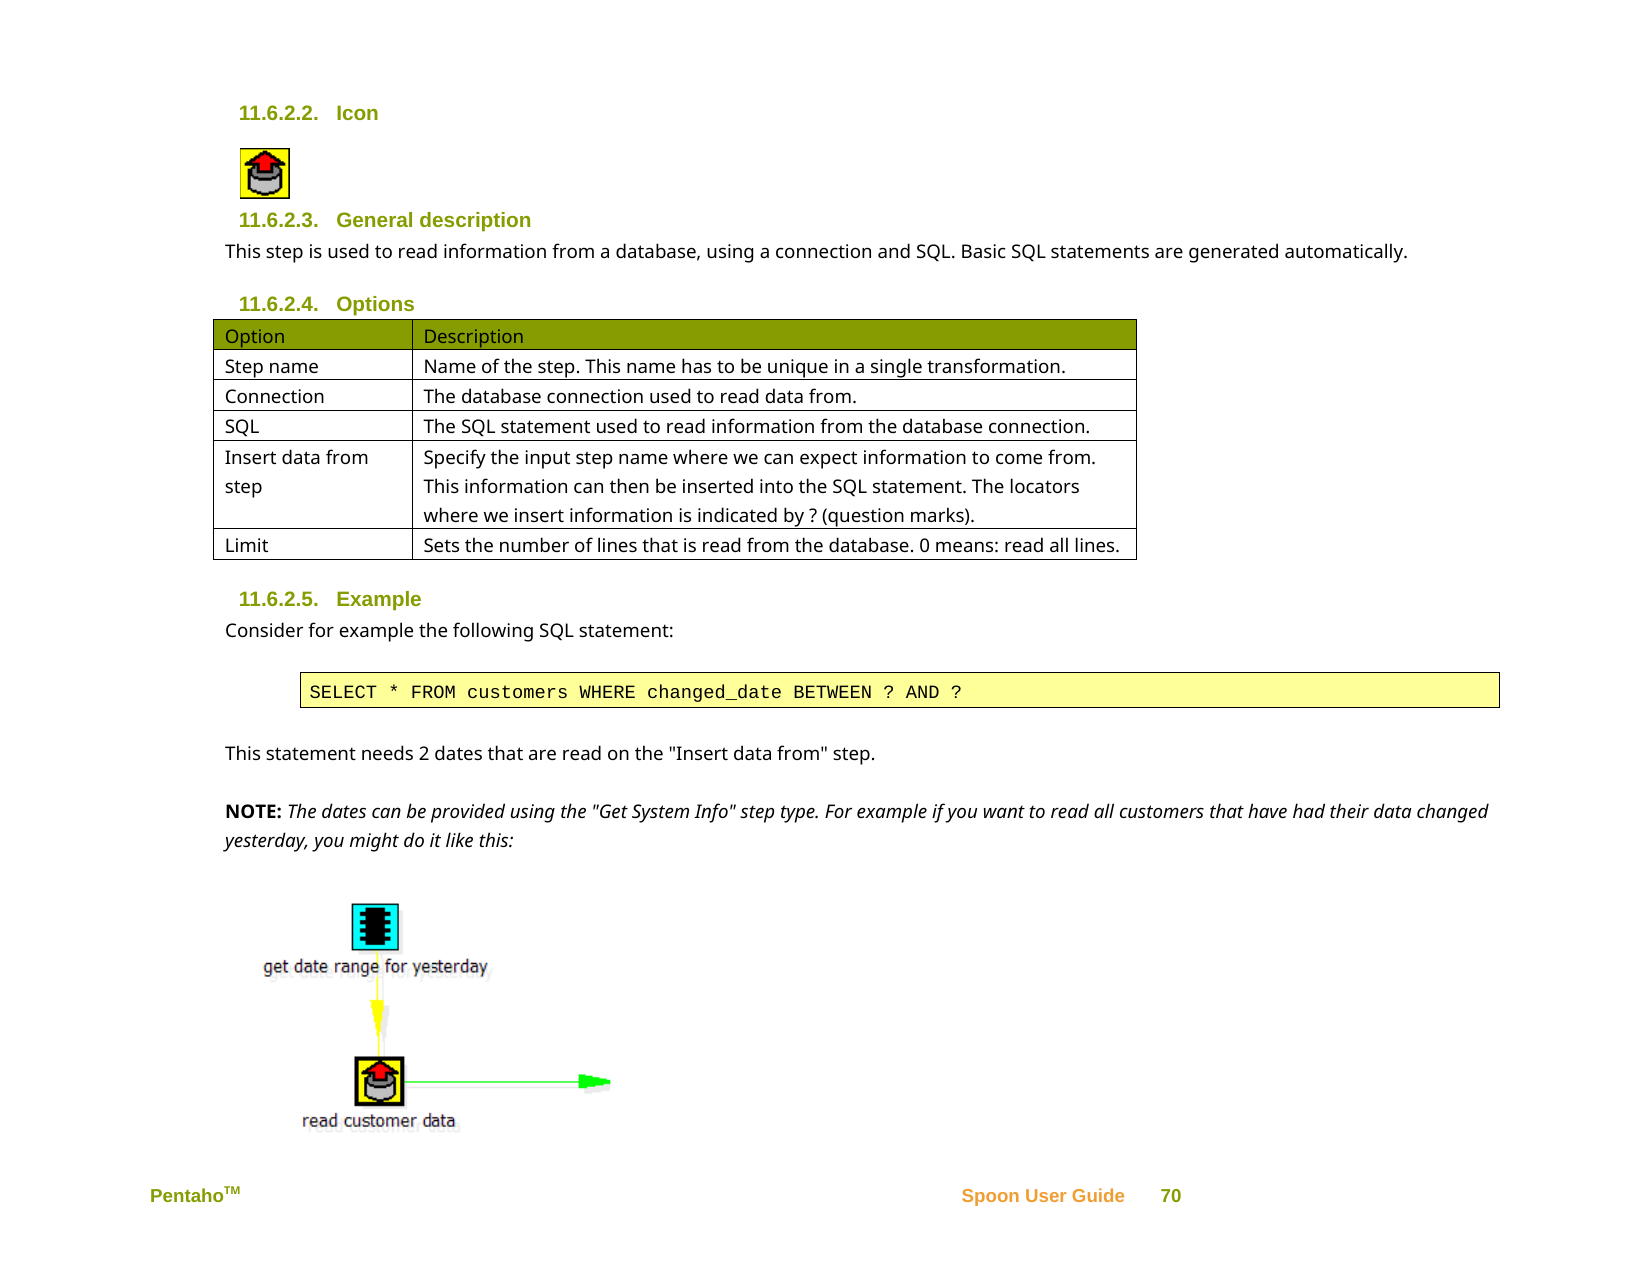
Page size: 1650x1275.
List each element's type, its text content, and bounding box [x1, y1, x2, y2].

table_cell The database connection used to read data from. [413, 380, 1136, 409]
text This statement needs 2 dates that are read on the "Insert data from" step. [225, 737, 1500, 766]
text NOTE: The dates can be provided using the "Get System Info" step type. For example if you want to read all customers that have had their data changed yesterday, you might do it like this: [225, 795, 1500, 853]
table_cell Limit [214, 529, 412, 558]
table_cell The SQL statement used to read information from the database connection. [413, 411, 1136, 440]
table_cell Connection [214, 380, 412, 409]
text This step is used to read information from a database, using a connection and SQL. Basic SQL statements are generated automatically. [225, 236, 1500, 265]
subtitle Icon [239, 93, 1500, 128]
table_header Description [413, 320, 1136, 349]
table_cell Insert data from step [214, 441, 412, 528]
table_cell Specify the input step name where we can expect information to come from. This information can then be inserted into the SQL statement. The locators where we insert information is indicated by ? (question marks). [413, 441, 1136, 528]
subtitle Example [239, 578, 1500, 613]
table_cell Sets the number of lines that is read from the database. 0 means: read all lines. [413, 529, 1136, 558]
text Consider for example the following SQL statement: [225, 614, 1500, 643]
table_cell Name of the step. This name has to be unique in a single transformation. [413, 350, 1136, 379]
table_cell Step name [214, 350, 412, 379]
text SELECT * FROM customers WHERE changed_date BETWEEN ? AND ? [301, 673, 1499, 707]
picture [240, 148, 290, 199]
table_header Option [214, 320, 412, 349]
subtitle General description [238, 206, 1500, 235]
subtitle Options [239, 283, 1500, 318]
table_cell SQL [214, 411, 412, 440]
